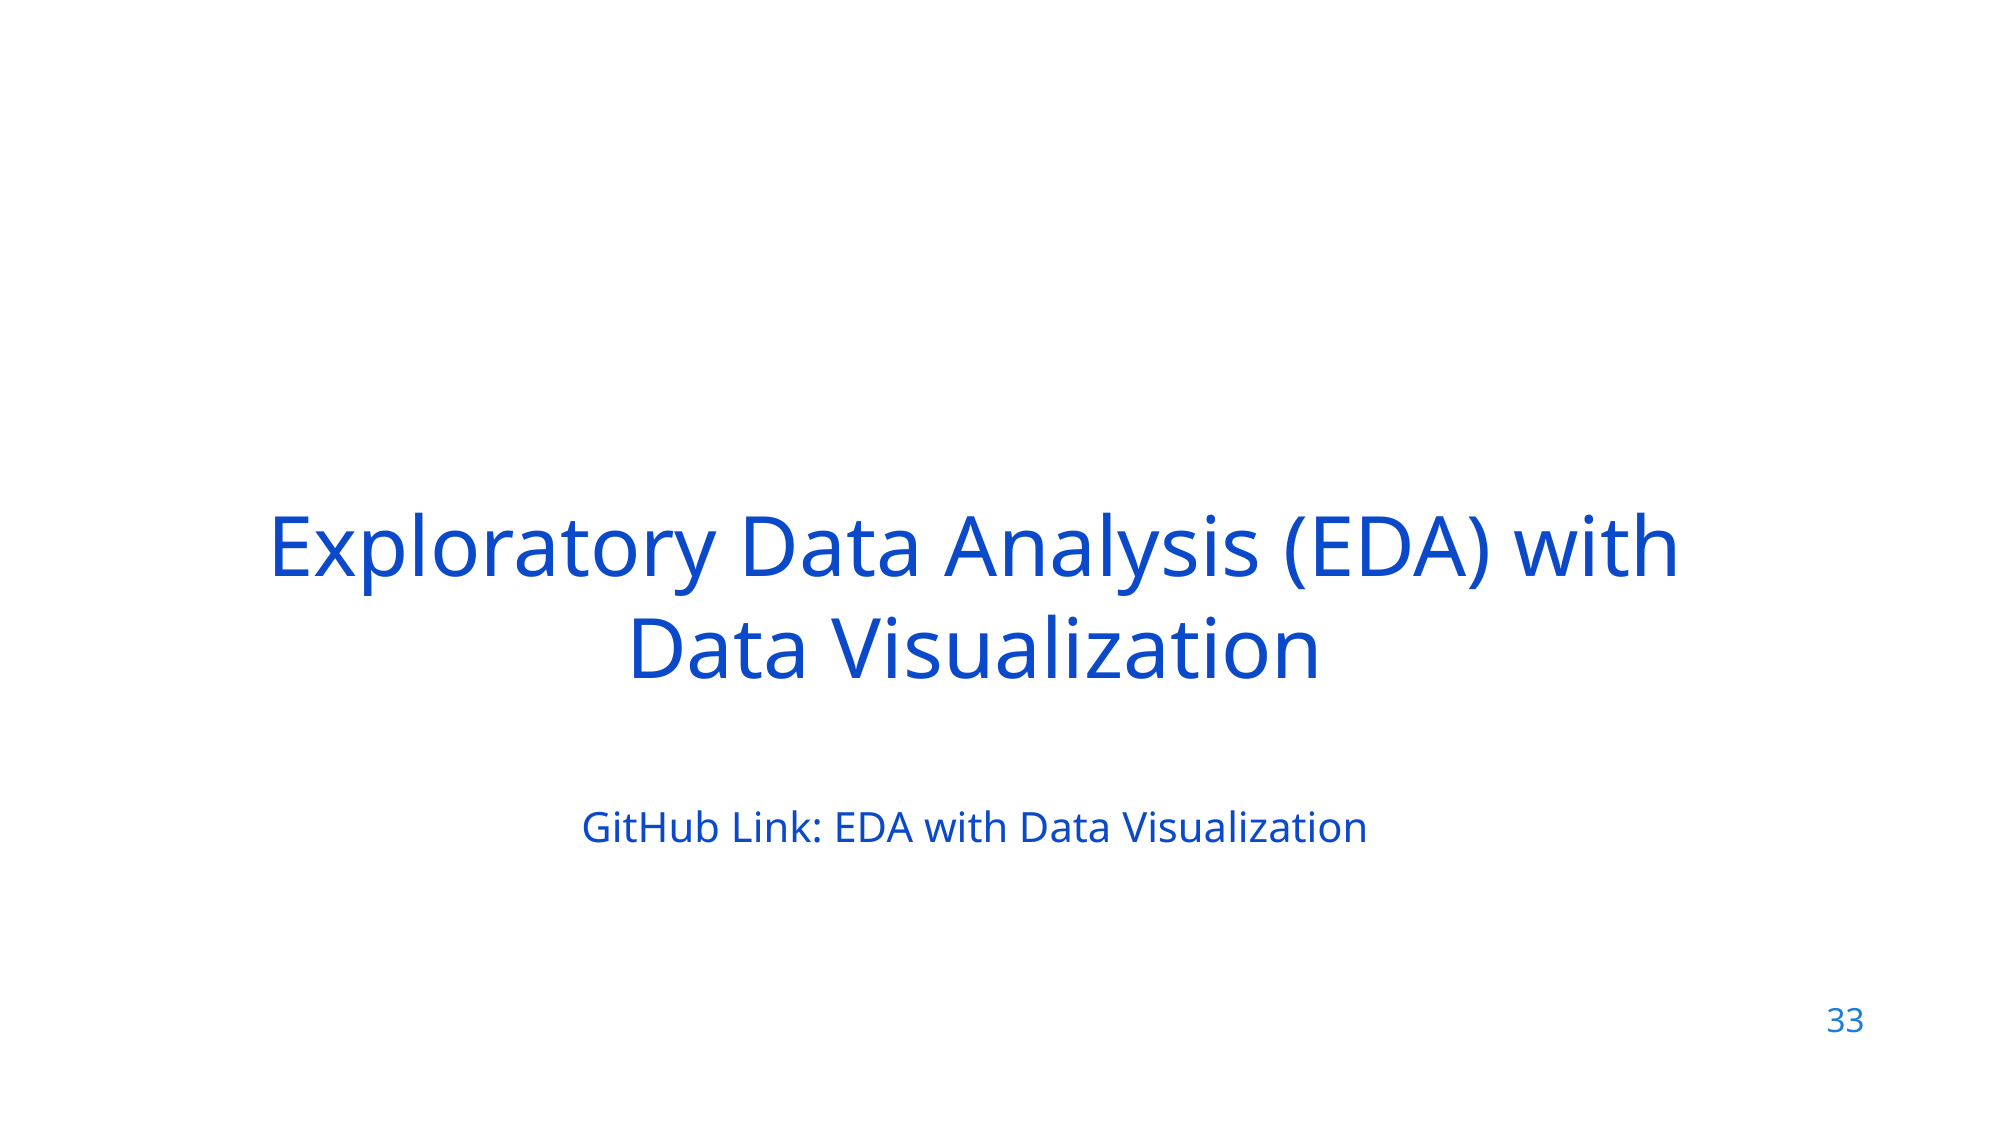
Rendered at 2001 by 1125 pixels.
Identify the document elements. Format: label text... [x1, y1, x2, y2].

text_box Exploratory Data Analysis (EDA) with Data Visualization GitHub Link: EDA with Data Visualization [225, 487, 1726, 808]
